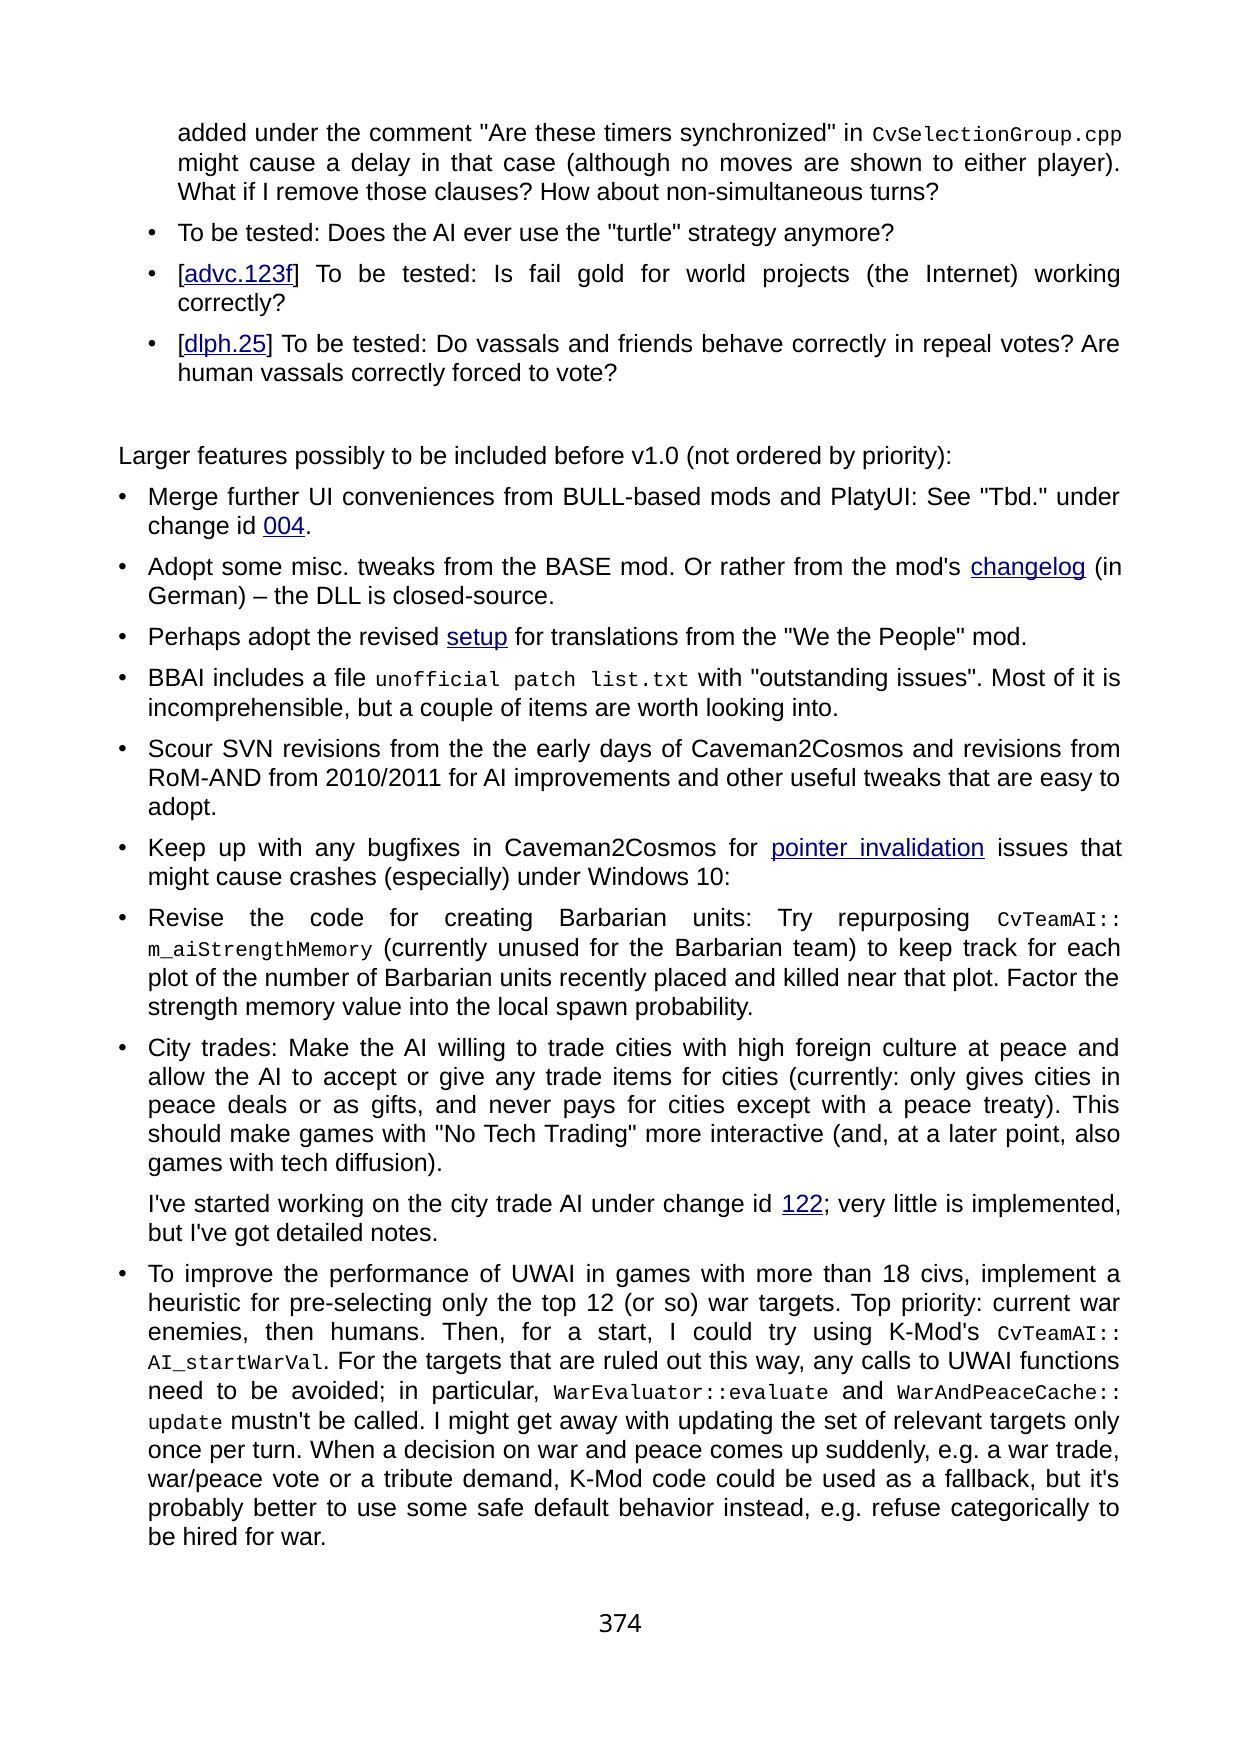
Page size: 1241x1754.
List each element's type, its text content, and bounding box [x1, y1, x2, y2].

list [advc.123f] To be tested: Is fail gold for world projects (the Internet) working correctly? [148, 259, 1122, 317]
list Perhaps adopt the revised setup for translations from the "We the People" mod. [118, 622, 1122, 651]
text Larger features possibly to be included before v1.0 (not ordered by priority): [118, 441, 1122, 469]
list I've started working on the city trade AI under change id 122; very little is implemented, but I've got detailed notes. [118, 1189, 1122, 1247]
list Keep up with any bugfixes in Caveman2Cosmos for pointer invalidation issues that might cause crashes (especially) under Windows 10: [118, 833, 1122, 891]
list Merge further UI conveniences from BULL-based mods and PlatyUI: See "Tbd." under change id 004. [118, 482, 1122, 539]
list City trades: Make the AI willing to trade cities with high foreign culture at peace and allow the AI to accept or give any trade items for cities (currently: only gives cities in peace deals or as gifts, and never pays for cities except with a peace treaty). This should make games with "No Tech Trading" more interactive (and, at a later point, also games with tech diffusion). [118, 1033, 1122, 1177]
list added under the comment "Are these timers synchronized" in CvSelectionGroup.cpp might cause a delay in that case (although no moves are shown to either player). What if I remove those clauses? How about non-simultaneous turns? [148, 118, 1122, 205]
list [dlph.25] To be tested: Do vassals and friends behave correctly in repeal votes? Are human vassals correctly forced to vote? [148, 329, 1122, 387]
list To improve the performance of UWAI in games with more than 18 civs, implement a heuristic for pre-selecting only the top 12 (or so) war targets. Top priority: current war enemies, then humans. Then, for a start, I could try using K-Mod's CvTeamAI:: AI_startWarVal. For the targets that are ruled out this way, any calls to UWAI functions need to be avoided; in particular, WarEvaluator::evaluate and WarAndPeaceCache:: update mustn't be called. I might get away with updating the set of relevant targets only once per turn. When a decision on war and peace comes up suddenly, e.g. a war trade, war/peace vote or a tribute demand, K-Mod code could be used as a fallback, but it's probably better to use some safe default behavior instead, e.g. refuse categorically to be hired for war. [118, 1259, 1122, 1550]
list Revise the code for creating Barbarian units: Try repurposing CvTeamAI:: m_aiStrengthMemory (currently unused for the Barbarian team) to keep track for each plot of the number of Barbarian units recently placed and killed near that plot. Factor the strength memory value into the local spawn probability. [118, 903, 1122, 1020]
list BBAI includes a file unofficial patch list.txt with "outstanding issues". Most of it is incomprehensible, but a couple of items are worth looking into. [118, 663, 1122, 722]
list To be tested: Does the AI ever use the "turtle" strategy anymore? [148, 218, 1122, 247]
list Scour SVN revisions from the the early days of Caveman2Cosmos and revisions from RoM-AND from 2010/2011 for AI improvements and other useful tweaks that are easy to adopt. [118, 734, 1122, 821]
list Adopt some misc. tweaks from the BASE mod. Or rather from the mod's changelog (in German) – the DLL is closed-source. [118, 552, 1122, 609]
